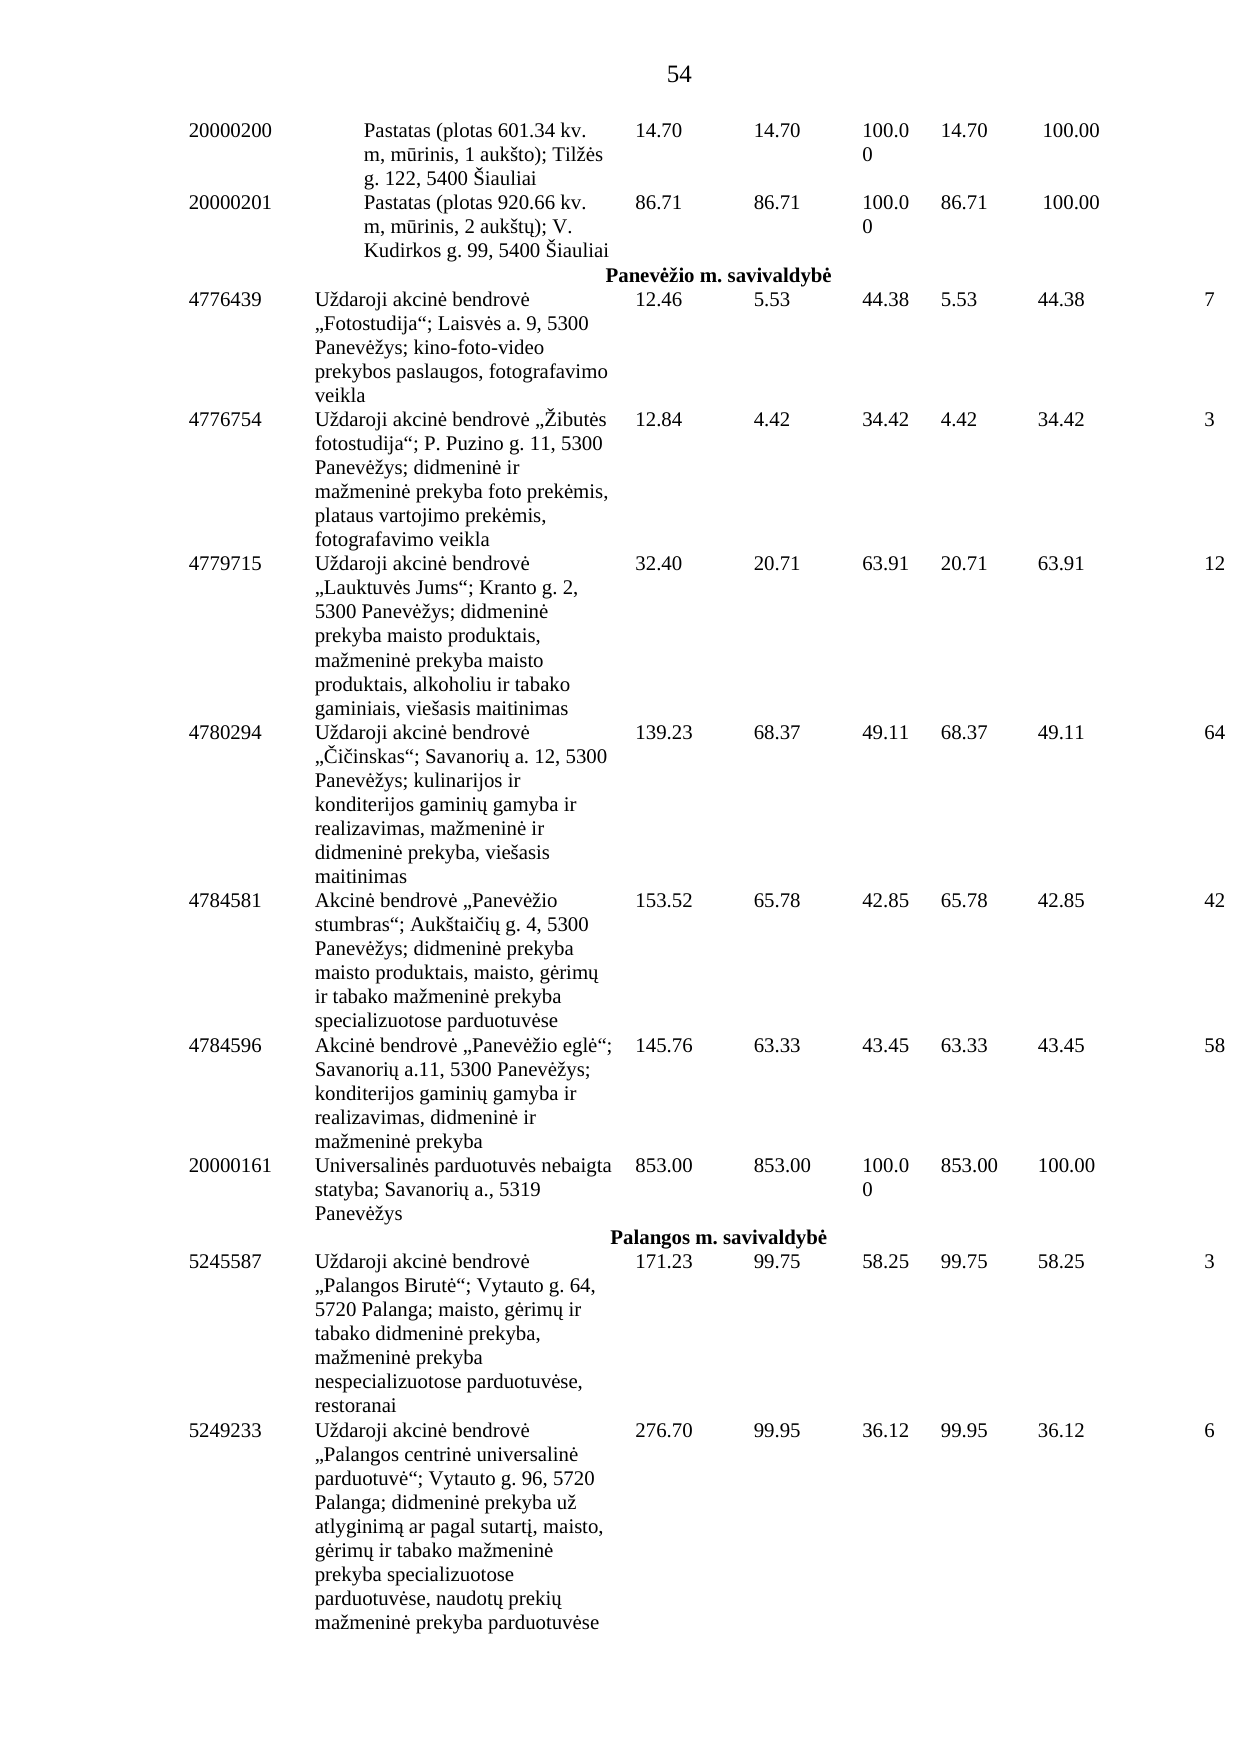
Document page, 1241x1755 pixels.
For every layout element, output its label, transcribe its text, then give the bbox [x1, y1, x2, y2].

table_cell Akcinė bendrovė „Panevėžio stumbras“; Aukštaičių g. 4, 5300 Panevėžys; didmeninė prekyba maisto produktais, maisto, gėrimų ir tabako mažmeninė prekyba specializuotose parduotuvėse [303, 888, 624, 1032]
table_cell 20000200 [177, 118, 352, 190]
table_cell 58 [1193, 1033, 1240, 1153]
table_cell 12 [1193, 551, 1240, 720]
table_cell 4.42 [742, 407, 851, 551]
table_cell Palangos m. savivaldybė [177, 1225, 1240, 1249]
table_cell 6 [1193, 1418, 1240, 1634]
table_cell Panevėžio m. savivaldybė [177, 263, 1240, 287]
table_cell 63.33 [929, 1033, 1026, 1153]
table_cell 100.00 [851, 190, 929, 262]
table_cell 139.23 [624, 720, 742, 888]
table_cell 153.52 [624, 888, 742, 1032]
table_cell 4.42 [929, 407, 1026, 551]
table_cell 171.23 [624, 1249, 742, 1417]
table_cell 42.85 [1026, 888, 1193, 1032]
table_cell 34.42 [851, 407, 929, 551]
table_cell 853.00 [624, 1153, 742, 1225]
table_cell 63.33 [742, 1033, 851, 1153]
table_cell 4784581 [177, 888, 303, 1032]
table_cell 5.53 [742, 287, 851, 407]
table_cell 68.37 [742, 720, 851, 888]
table_cell 100.00 [1031, 190, 1193, 262]
table_cell Universalinės parduotuvės nebaigta statyba; Savanorių a., 5319 Panevėžys [303, 1153, 624, 1225]
table_cell 49.11 [1026, 720, 1193, 888]
table_cell 36.12 [1026, 1418, 1193, 1634]
table_cell 36.12 [851, 1418, 929, 1634]
table_cell Uždaroji akcinė bendrovė „Palangos centrinė universalinė parduotuvė“; Vytauto g. 96, 5720 Palanga; didmeninė prekyba už atlyginimą ar pagal sutartį, maisto, gėrimų ir tabako mažmeninė prekyba specializuotose parduotuvėse, naudotų prekių mažmeninė prekyba parduotuvėse [303, 1418, 624, 1634]
table_cell 42.85 [851, 888, 929, 1032]
table_cell 20.71 [929, 551, 1026, 720]
table_cell 64 [1193, 720, 1240, 888]
table_cell 14.70 [742, 118, 851, 190]
table_cell 4776754 [177, 407, 303, 551]
table_cell 100.00 [1031, 118, 1193, 190]
table_cell 42 [1193, 888, 1240, 1032]
table_cell 4784596 [177, 1033, 303, 1153]
table_cell 32.40 [624, 551, 742, 720]
table_cell 12.46 [624, 287, 742, 407]
table_cell 100.00 [851, 1153, 929, 1225]
table_cell Uždaroji akcinė bendrovė „Palangos Birutė“; Vytauto g. 64, 5720 Palanga; maisto, gėrimų ir tabako didmeninė prekyba, mažmeninė prekyba nespecializuotose parduotuvėse, restoranai [303, 1249, 624, 1417]
table_cell Pastatas (plotas 920.66 kv. m, mūrinis, 2 aukštų); V. Kudirkos g. 99, 5400 Šiauliai [353, 190, 624, 262]
table_cell 65.78 [929, 888, 1026, 1032]
table_cell 7 [1193, 287, 1240, 407]
table_cell Pastatas (plotas 601.34 kv. m, mūrinis, 1 aukšto); Tilžės g. 122, 5400 Šiauliai [353, 118, 624, 190]
table_cell 43.45 [851, 1033, 929, 1153]
table_cell 5245587 [177, 1249, 303, 1417]
table_cell 99.95 [929, 1418, 1026, 1634]
table_cell 20000161 [177, 1153, 303, 1225]
table_cell 58.25 [1026, 1249, 1193, 1417]
table_cell 145.76 [624, 1033, 742, 1153]
table_cell [1193, 1153, 1240, 1225]
table_cell 99.95 [742, 1418, 851, 1634]
table_cell 65.78 [742, 888, 851, 1032]
table_cell 99.75 [742, 1249, 851, 1417]
table_cell 63.91 [851, 551, 929, 720]
table_cell 44.38 [1026, 287, 1193, 407]
table_cell 853.00 [742, 1153, 851, 1225]
table_cell 853.00 [929, 1153, 1026, 1225]
table_cell 4780294 [177, 720, 303, 888]
table_cell 3 [1193, 1249, 1240, 1417]
table_cell 43.45 [1026, 1033, 1193, 1153]
table_cell Uždaroji akcinė bendrovė „Lauktuvės Jums“; Kranto g. 2, 5300 Panevėžys; didmeninė prekyba maisto produktais, mažmeninė prekyba maisto produktais, alkoholiu ir tabako gaminiais, viešasis maitinimas [303, 551, 624, 720]
table_cell 49.11 [851, 720, 929, 888]
table_cell Uždaroji akcinė bendrovė „Čičinskas“; Savanorių a. 12, 5300 Panevėžys; kulinarijos ir konditerijos gaminių gamyba ir realizavimas, mažmeninė ir didmeninė prekyba, viešasis maitinimas [303, 720, 624, 888]
table_cell 20000201 [177, 190, 352, 262]
table_cell 68.37 [929, 720, 1026, 888]
table_cell 276.70 [624, 1418, 742, 1634]
table_cell 86.71 [929, 190, 1031, 262]
table_cell 44.38 [851, 287, 929, 407]
table_cell 100.00 [1026, 1153, 1193, 1225]
table_cell 86.71 [742, 190, 851, 262]
table_cell 4776439 [177, 287, 303, 407]
table_cell [1193, 118, 1240, 190]
table_cell Akcinė bendrovė „Panevėžio eglė“; Savanorių a.11, 5300 Panevėžys; konditerijos gaminių gamyba ir realizavimas, didmeninė ir mažmeninė prekyba [303, 1033, 624, 1153]
table_cell 58.25 [851, 1249, 929, 1417]
table_cell 12.84 [624, 407, 742, 551]
table_cell 14.70 [624, 118, 742, 190]
table_cell 5249233 [177, 1418, 303, 1634]
table_cell 63.91 [1026, 551, 1193, 720]
table_cell Uždaroji akcinė bendrovė „Fotostudija“; Laisvės a. 9, 5300 Panevėžys; kino-foto-video prekybos paslaugos, fotografavimo veikla [303, 287, 624, 407]
table_cell 4779715 [177, 551, 303, 720]
table_cell 99.75 [929, 1249, 1026, 1417]
table_cell 5.53 [929, 287, 1026, 407]
table_cell 14.70 [929, 118, 1031, 190]
table_cell Uždaroji akcinė bendrovė „Žibutės fotostudija“; P. Puzino g. 11, 5300 Panevėžys; didmeninė ir mažmeninė prekyba foto prekėmis, plataus vartojimo prekėmis, fotografavimo veikla [303, 407, 624, 551]
table_cell 86.71 [624, 190, 742, 262]
table_cell 20.71 [742, 551, 851, 720]
table_cell 3 [1193, 407, 1240, 551]
table_cell 100.00 [851, 118, 929, 190]
table_cell 34.42 [1026, 407, 1193, 551]
table_cell [1193, 190, 1240, 262]
